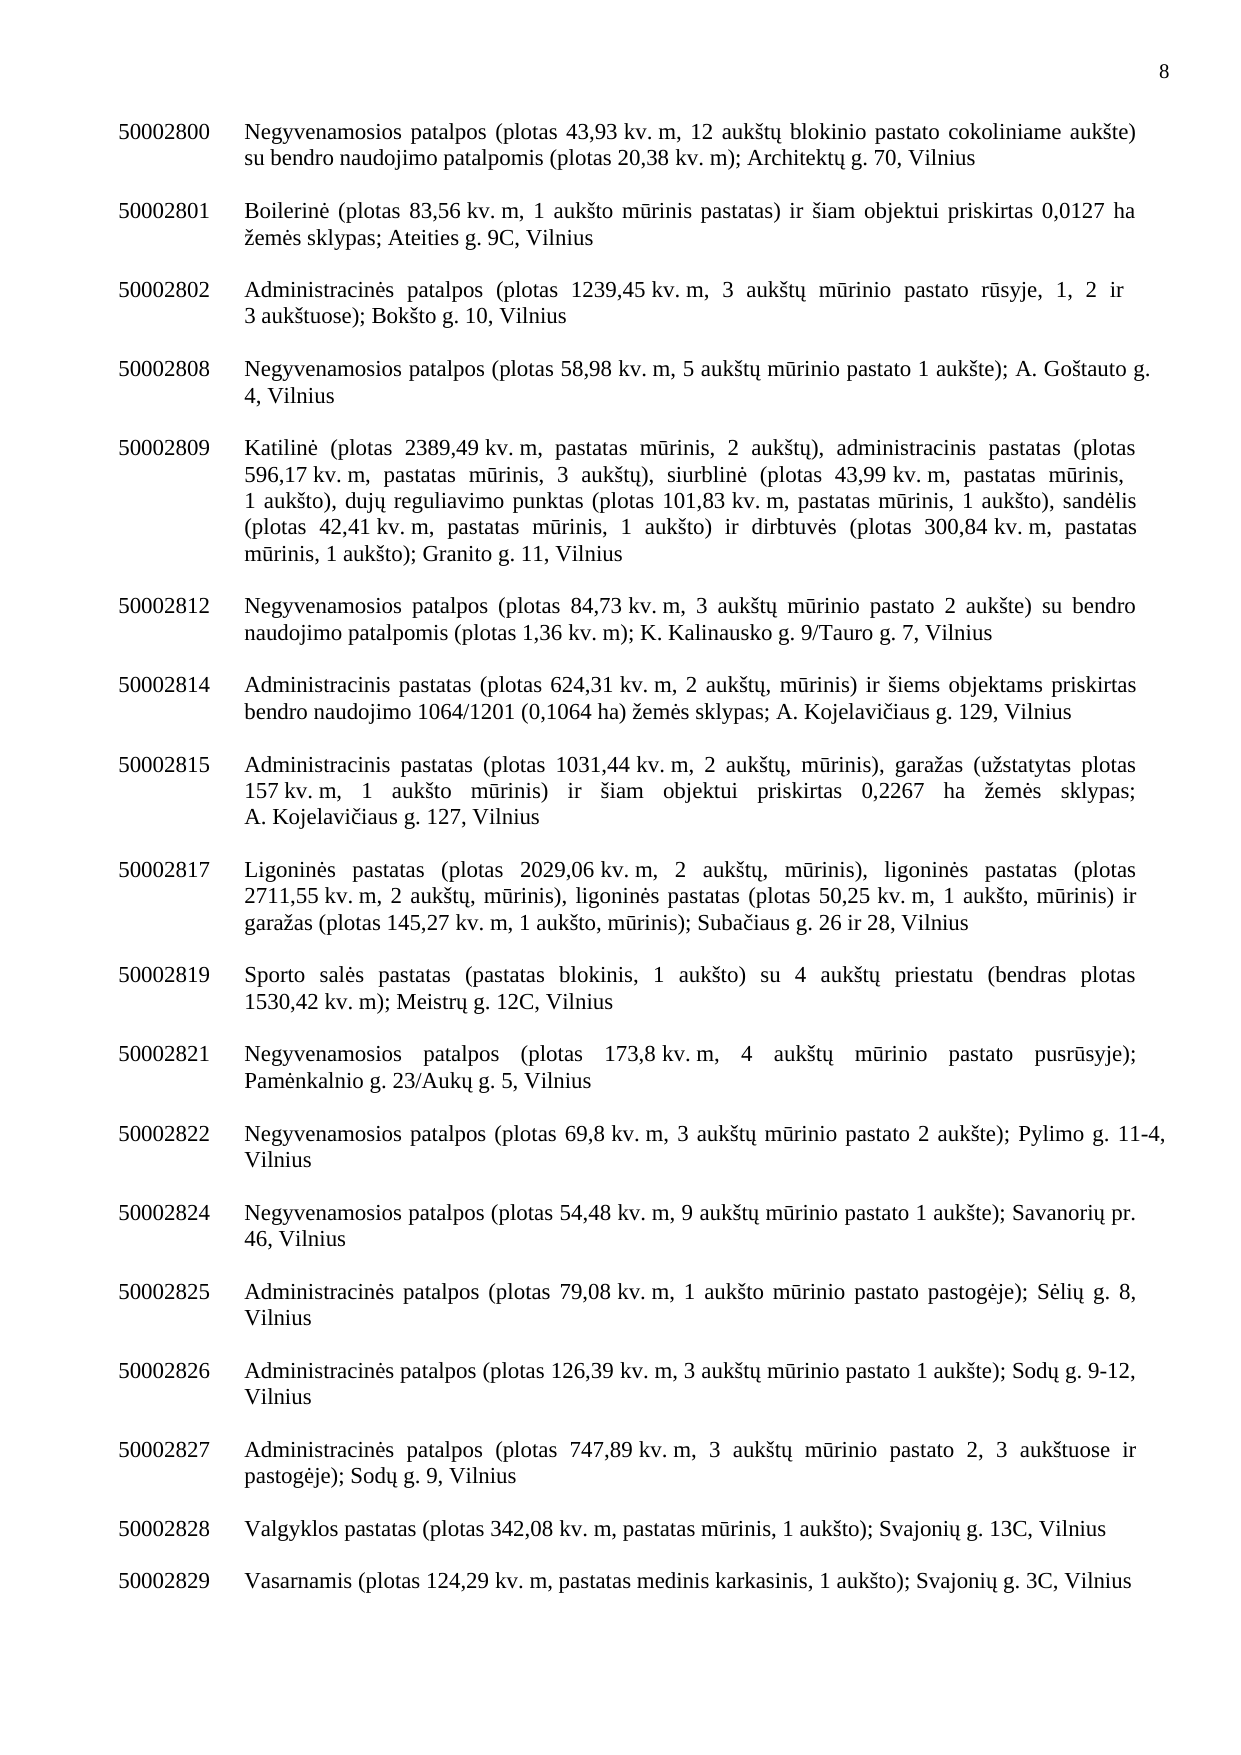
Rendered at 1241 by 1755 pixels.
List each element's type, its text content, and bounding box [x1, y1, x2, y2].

table_cell [1148, 1278, 1163, 1330]
table_cell [1198, 1594, 1240, 1620]
table_cell [1178, 1199, 1192, 1251]
table_cell [1198, 935, 1240, 961]
table_cell [1163, 355, 1178, 408]
table_cell [1148, 856, 1163, 935]
table_cell [1198, 961, 1240, 1014]
table_cell [1193, 751, 1198, 830]
table_cell Katilinė (plotas 2389,49 kv. m, pastatas mūrinis, 2 aukštų), administracinis pastatas (plotas 596,17 kv. m, pastatas mūrinis, 3 aukštų), siurblinė (plotas 43,99 kv. m, pastatas mūrinis, 1 aukšto), dujų reguliavimo punktas (plotas 101,83 kv. m, pastatas mūrinis, 1 aukšto), sandėlis (plotas 42,41 kv. m, pastatas mūrinis, 1 aukšto) ir dirbtuvės (plotas 300,84 kv. m, pastatas mūrinis, 1 aukšto); Granito g. 11, Vilnius [233, 434, 1148, 566]
table_cell [101, 171, 1198, 197]
table_cell [1148, 1357, 1163, 1409]
table_cell [101, 1014, 1198, 1041]
table_cell [1163, 1278, 1178, 1330]
table_cell 50002815 [101, 751, 233, 830]
table_cell 50002827 [101, 1436, 233, 1488]
table_cell [1198, 593, 1240, 645]
table_cell [101, 830, 1198, 856]
table_cell Vasarnamis (plotas 124,29 kv. m, pastatas medinis karkasinis, 1 aukšto); Svajonių g. 3C, Vilnius [233, 1568, 1148, 1594]
table_cell [101, 329, 1198, 355]
table_cell [1198, 118, 1240, 171]
table_cell [1198, 566, 1240, 592]
table_cell 50002802 [101, 276, 233, 329]
table_cell [1148, 434, 1163, 566]
table_cell [101, 1541, 1198, 1568]
table_cell [1148, 1568, 1163, 1594]
table_cell [101, 724, 1198, 751]
table_cell 50002800 [101, 118, 233, 171]
table_cell [1198, 724, 1240, 751]
table_cell Administracinis pastatas (plotas 624,31 kv. m, 2 aukštų, mūrinis) ir šiems objektams priskirtas bendro naudojimo 1064/1201 (0,1064 ha) žemės sklypas; A. Kojelavičiaus g. 129, Vilnius [233, 672, 1148, 724]
table_cell [101, 1410, 1198, 1436]
table_cell [1178, 1120, 1192, 1172]
table_cell [101, 1330, 1198, 1357]
table_cell 50002822 [101, 1120, 233, 1172]
table_cell [101, 566, 1198, 592]
table_cell [1193, 276, 1198, 329]
table_cell [1148, 1199, 1163, 1251]
table_cell [1178, 197, 1192, 250]
table_cell [101, 1251, 1198, 1278]
table_cell [1178, 593, 1192, 645]
table_cell Negyvenamosios patalpos (plotas 43,93 kv. m, 12 aukštų blokinio pastato cokoliniame aukšte) su bendro naudojimo patalpomis (plotas 20,38 kv. m); Architektų g. 70, Vilnius [233, 118, 1148, 171]
table_cell [1198, 276, 1240, 329]
table_cell [1148, 672, 1163, 724]
table_cell Boilerinė (plotas 83,56 kv. m, 1 aukšto mūrinis pastatas) ir šiam objektui priskirtas 0,0127 ha žemės sklypas; Ateities g. 9C, Vilnius [233, 197, 1148, 250]
table_cell 50002814 [101, 672, 233, 724]
table_cell [1193, 1199, 1198, 1251]
table_cell [1198, 250, 1240, 276]
table_cell [101, 250, 1198, 276]
table_cell [1148, 751, 1163, 830]
table_cell 50002809 [101, 434, 233, 566]
table_cell Administracinės patalpos (plotas 79,08 kv. m, 1 aukšto mūrinio pastato pastogėje); Sėlių g. 8, Vilnius [233, 1278, 1148, 1330]
table_cell [1178, 1041, 1192, 1093]
table_cell [1178, 276, 1192, 329]
table_cell [1148, 961, 1163, 1014]
table_cell [1193, 434, 1198, 566]
table_cell [1198, 1515, 1240, 1541]
table_cell [1198, 856, 1240, 935]
table_cell [101, 1093, 1198, 1119]
table_cell [1198, 672, 1240, 724]
table_cell [1178, 1357, 1192, 1409]
table_cell [1193, 197, 1198, 250]
table_cell [1163, 751, 1178, 830]
table_cell [1193, 672, 1198, 724]
table_cell [101, 1594, 1198, 1620]
table_cell [1198, 830, 1240, 856]
table_cell [1198, 645, 1240, 672]
table_cell [1163, 434, 1178, 566]
table_cell [1198, 1093, 1240, 1119]
table_cell 50002819 [101, 961, 233, 1014]
table_cell [1193, 961, 1198, 1014]
table_cell [1163, 593, 1178, 645]
table_cell [1163, 1568, 1178, 1594]
table_cell [1198, 1489, 1240, 1515]
table_cell [1193, 1278, 1198, 1330]
table_cell Negyvenamosios patalpos (plotas 54,48 kv. m, 9 aukštų mūrinio pastato 1 aukšte); Savanorių pr. 46, Vilnius [233, 1199, 1148, 1251]
table_cell Negyvenamosios patalpos (plotas 84,73 kv. m, 3 aukštų mūrinio pastato 2 aukšte) su bendro naudojimo patalpomis (plotas 1,36 kv. m); K. Kalinausko g. 9/Tauro g. 7, Vilnius [233, 593, 1148, 645]
table_cell [101, 408, 1198, 434]
table_cell Negyvenamosios patalpos (plotas 69,8 kv. m, 3 aukštų mūrinio pastato 2 aukšte); Pylimo g. 11-4, Vilnius [233, 1120, 1178, 1172]
table_cell [101, 1172, 1198, 1199]
table_cell [1163, 856, 1178, 935]
table_cell [1148, 1515, 1163, 1541]
table_cell [1193, 1436, 1198, 1488]
table_cell [1198, 1278, 1240, 1330]
table_cell [1198, 751, 1240, 830]
table_cell [1193, 1357, 1198, 1409]
table_cell [1163, 672, 1178, 724]
table_cell 50002812 [101, 593, 233, 645]
table_cell [1198, 329, 1240, 355]
table_cell Negyvenamosios patalpos (plotas 58,98 kv. m, 5 aukštų mūrinio pastato 1 aukšte); A. Goštauto g. 4, Vilnius [233, 355, 1163, 408]
table_cell [1178, 118, 1192, 171]
table_cell [1193, 1568, 1198, 1594]
table_cell Administracinės patalpos (plotas 747,89 kv. m, 3 aukštų mūrinio pastato 2, 3 aukštuose ir pastogėje); Sodų g. 9, Vilnius [233, 1436, 1148, 1488]
table_cell [1198, 1172, 1240, 1199]
table_cell [1198, 1410, 1240, 1436]
table_cell [1148, 118, 1163, 171]
table_cell [1198, 408, 1240, 434]
table_cell [1178, 434, 1192, 566]
table_cell [1193, 1120, 1198, 1172]
table_cell [1178, 1278, 1192, 1330]
table_cell [101, 1489, 1198, 1515]
table_cell [1148, 197, 1163, 250]
table_cell 50002821 [101, 1041, 233, 1093]
table_cell [1193, 118, 1198, 171]
table_cell [1163, 118, 1178, 171]
table_cell [1163, 1199, 1178, 1251]
table_cell [1198, 1541, 1240, 1568]
table_cell [1163, 1436, 1178, 1488]
table_cell [1163, 1357, 1178, 1409]
table_cell 50002801 [101, 197, 233, 250]
table_cell [1198, 1568, 1240, 1594]
table_cell [1198, 1041, 1240, 1093]
table_cell Administracinis pastatas (plotas 1031,44 kv. m, 2 aukštų, mūrinis), garažas (užstatytas plotas 157 kv. m, 1 aukšto mūrinis) ir šiam objektui priskirtas 0,2267 ha žemės sklypas; A. Kojelavičiaus g. 127, Vilnius [233, 751, 1148, 830]
table_cell Negyvenamosios patalpos (plotas 173,8 kv. m, 4 aukštų mūrinio pastato pusrūsyje); Pamėnkalnio g. 23/Aukų g. 5, Vilnius [233, 1041, 1148, 1093]
table_cell [1198, 197, 1240, 250]
table_cell [1193, 1041, 1198, 1093]
table_cell [1178, 751, 1192, 830]
table_cell [1193, 1515, 1198, 1541]
table_cell [1163, 276, 1178, 329]
table_cell [101, 645, 1198, 672]
table_cell [1148, 1041, 1163, 1093]
table_cell [1178, 1436, 1192, 1488]
table_cell 50002829 [101, 1568, 233, 1594]
table_cell [1163, 961, 1178, 1014]
table_cell [1178, 1568, 1192, 1594]
table_cell [1198, 1199, 1240, 1251]
table_cell [1148, 1436, 1163, 1488]
table_cell [1163, 197, 1178, 250]
table_cell 50002825 [101, 1278, 233, 1330]
table_cell 50002826 [101, 1357, 233, 1409]
table_cell [1178, 672, 1192, 724]
table_cell [1163, 1515, 1178, 1541]
table_cell [1198, 1436, 1240, 1488]
table_cell [1198, 1251, 1240, 1278]
table_cell [1163, 1041, 1178, 1093]
table_cell [101, 935, 1198, 961]
table_cell 50002817 [101, 856, 233, 935]
table_cell Valgyklos pastatas (plotas 342,08 kv. m, pastatas mūrinis, 1 aukšto); Svajonių g. 13C, Vilnius [233, 1515, 1148, 1541]
table_cell [1178, 856, 1192, 935]
table_cell [1148, 276, 1163, 329]
table_cell [1198, 434, 1240, 566]
table_cell Administracinės patalpos (plotas 126,39 kv. m, 3 aukštų mūrinio pastato 1 aukšte); Sodų g. 9-12, Vilnius [233, 1357, 1148, 1409]
table_cell [1198, 1014, 1240, 1041]
table_cell [1193, 593, 1198, 645]
table_cell Ligoninės pastatas (plotas 2029,06 kv. m, 2 aukštų, mūrinis), ligoninės pastatas (plotas 2711,55 kv. m, 2 aukštų, mūrinis), ligoninės pastatas (plotas 50,25 kv. m, 1 aukšto, mūrinis) ir garažas (plotas 145,27 kv. m, 1 aukšto, mūrinis); Subačiaus g. 26 ir 28, Vilnius [233, 856, 1148, 935]
table_cell [1198, 171, 1240, 197]
table_cell [1178, 1515, 1192, 1541]
table_cell 50002828 [101, 1515, 233, 1541]
table_cell [1148, 593, 1163, 645]
table_cell [1198, 355, 1240, 408]
table_cell [1198, 1330, 1240, 1357]
table_cell [1178, 961, 1192, 1014]
table_cell [1178, 355, 1192, 408]
table_cell 50002824 [101, 1199, 233, 1251]
table_cell [1193, 355, 1198, 408]
table_cell Sporto salės pastatas (pastatas blokinis, 1 aukšto) su 4 aukštų priestatu (bendras plotas 1530,42 kv. m); Meistrų g. 12C, Vilnius [233, 961, 1148, 1014]
table_cell [1193, 856, 1198, 935]
table_cell [1198, 1120, 1240, 1172]
table_cell [1198, 1357, 1240, 1409]
table_cell 50002808 [101, 355, 233, 408]
table_cell Administracinės patalpos (plotas 1239,45 kv. m, 3 aukštų mūrinio pastato rūsyje, 1, 2 ir 3 aukštuose); Bokšto g. 10, Vilnius [233, 276, 1148, 329]
